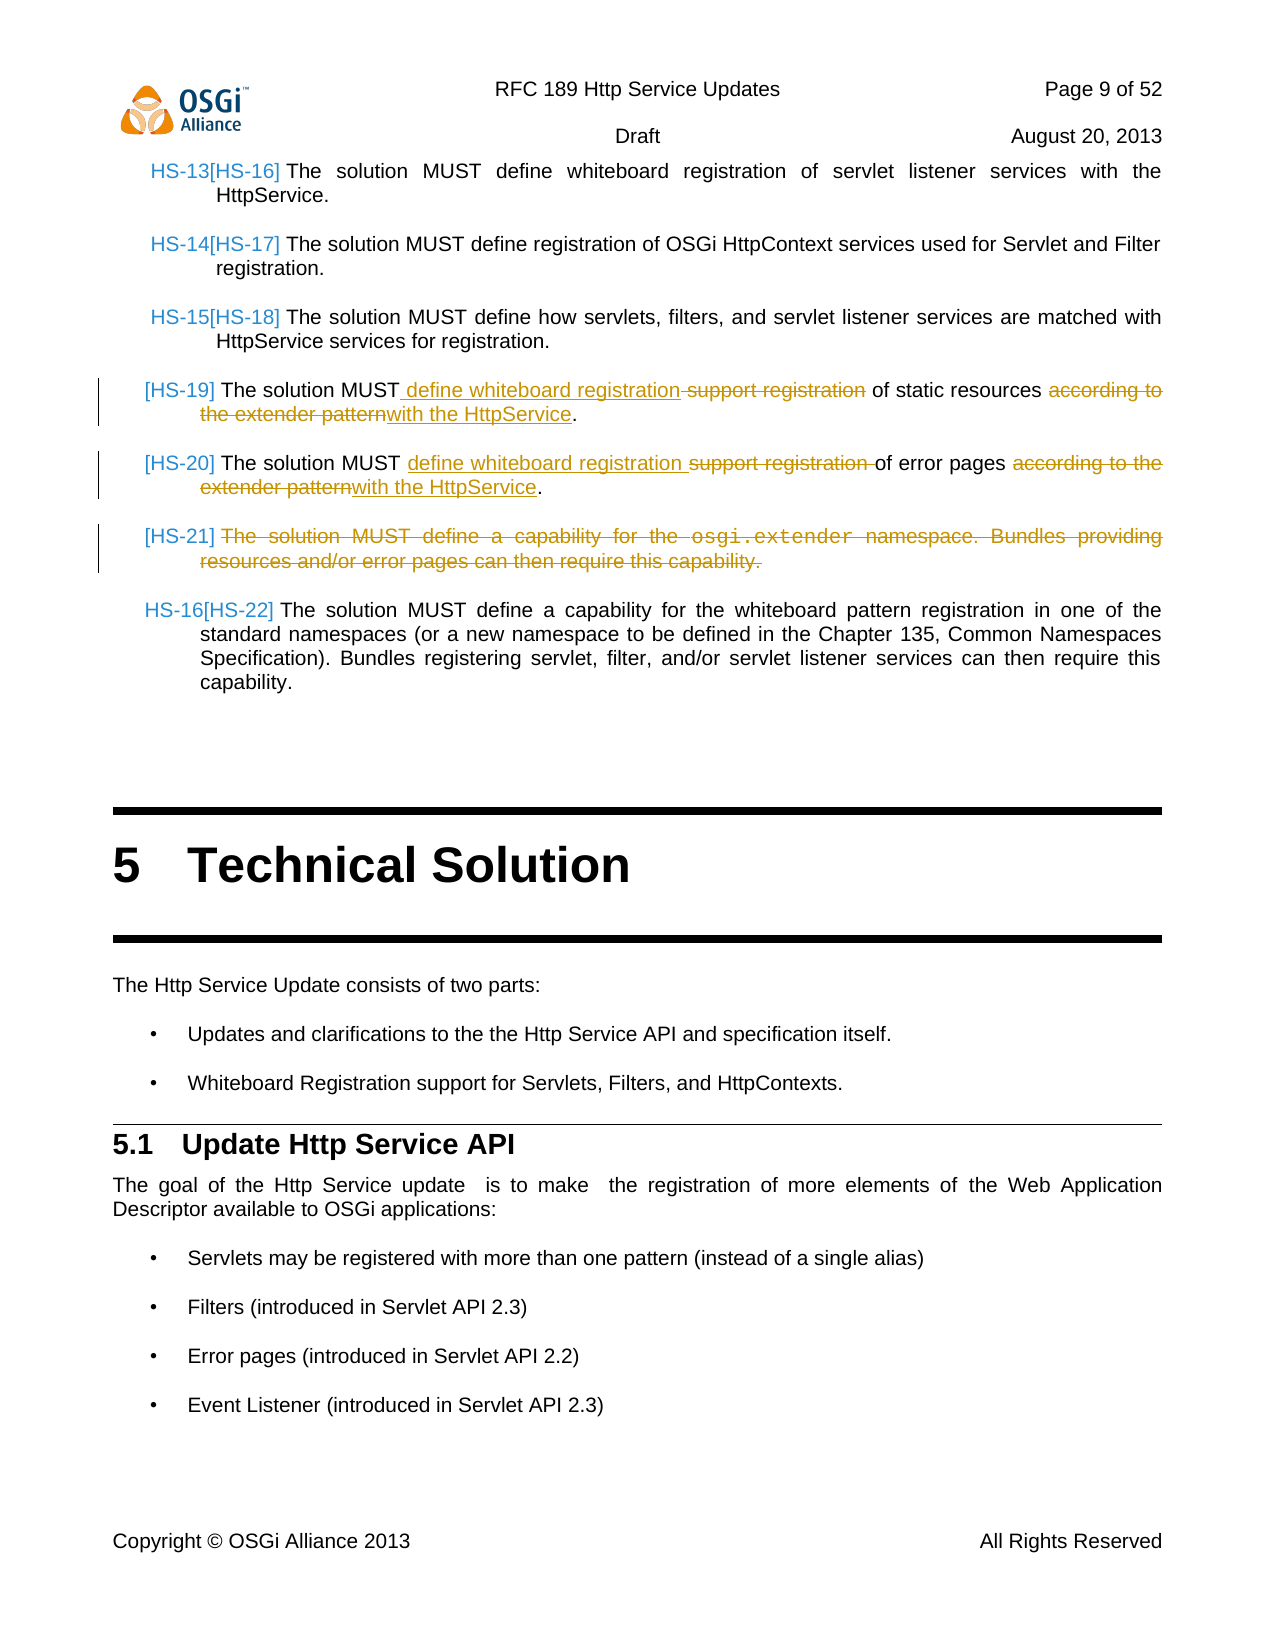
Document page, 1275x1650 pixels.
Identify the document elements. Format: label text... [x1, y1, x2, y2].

text The Http Service Update consists of two parts: [112, 972, 1162, 996]
list The solution MUST define a capability for the whiteboard pattern registration in one of the standard namespaces (or a new namespace to be defined in the Chapter 135, Common Namespaces Specification). Bundles registering servlet, filter, and/or servlet listener services can then require this capability. [144, 598, 1162, 694]
list Whiteboard Registration support for Servlets, Filters, and HttpContexts. [150, 1071, 1162, 1094]
list The solution MUST define whiteboard registration of static resources with the HttpService. [144, 378, 1162, 426]
list The solution MUST define registration of OSGi HttpContext services used for Servlet and Filter registration. [150, 232, 1162, 280]
subtitle Update Http Service API [112, 1125, 1162, 1160]
list Updates and clarifications to the the Http Service API and specification itself. [150, 1021, 1162, 1046]
list Filters (introduced in Servlet API 2.3) [150, 1295, 1162, 1319]
picture [113, 78, 257, 142]
list Servlets may be registered with more than one pattern (instead of a single alias) [150, 1246, 1162, 1270]
subtitle Technical Solution [112, 808, 1162, 943]
list Error pages (introduced in Servlet API 2.2) [150, 1344, 1162, 1368]
text The goal of the Http Service update is to make the registration of more elements of the Web Application Descriptor available to OSGi applications: [112, 1173, 1162, 1221]
list The solution MUST define whiteboard registration of error pages with the HttpService. [144, 451, 1162, 498]
list The solution MUST define how servlets, filters, and servlet listener services are matched with HttpService services for registration. [150, 305, 1162, 353]
list The solution MUST define whiteboard registration of servlet listener services with the HttpService. [150, 159, 1162, 207]
list Event Listener (introduced in Servlet API 2.3) [150, 1393, 1162, 1417]
